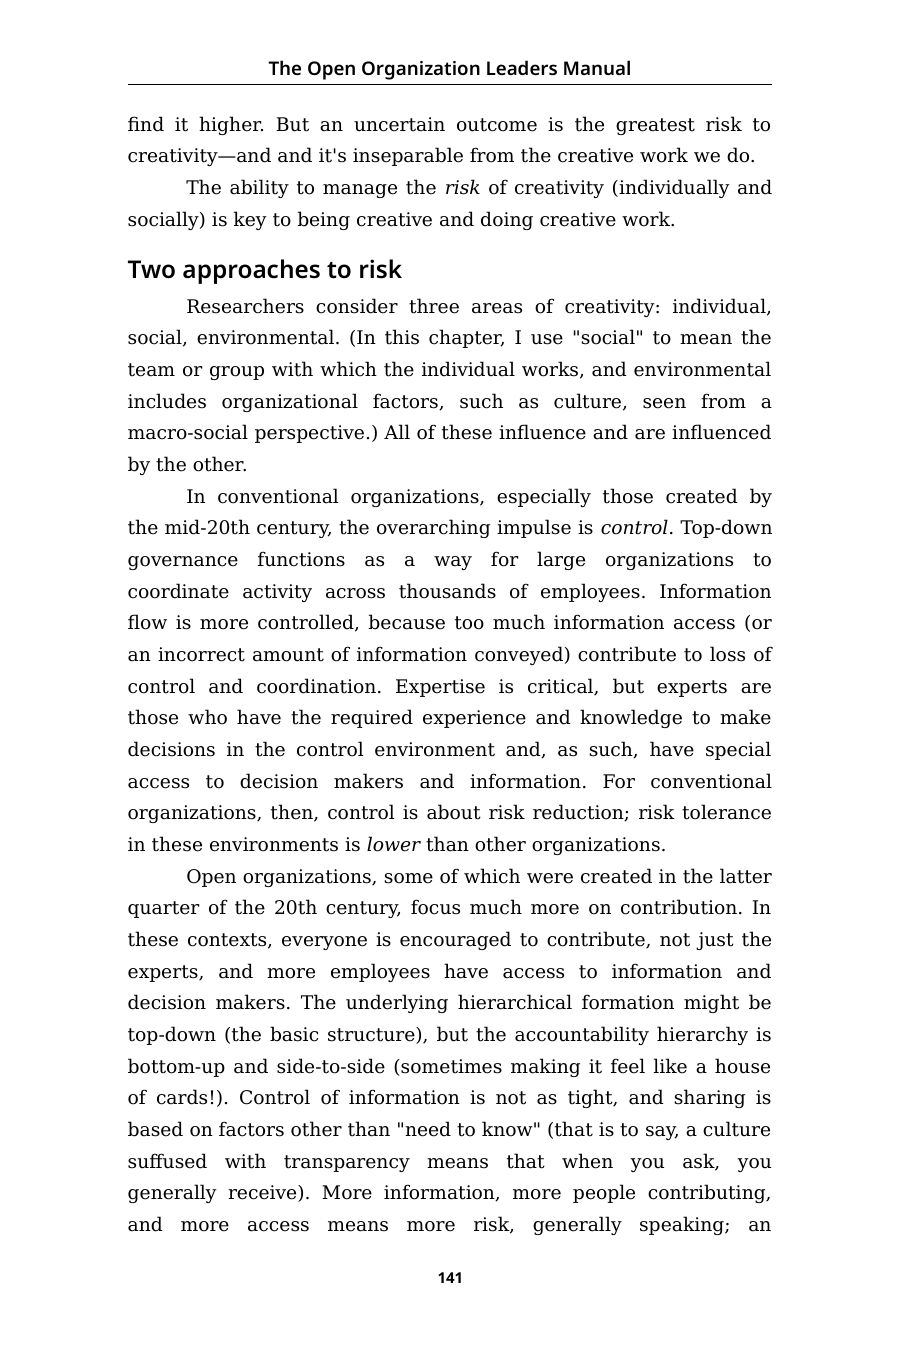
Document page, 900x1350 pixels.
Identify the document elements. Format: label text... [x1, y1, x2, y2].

text In conventional organizations, especially those created by the mid-20th century, the overarching impulse is control. Top-down governance functions as a way for large organizations to coordinate activity across thousands of employees. Information flow is more controlled, because too much information access (or an incorrect amount of information conveyed) contribute to loss of control and coordination. Expertise is critical, but experts are those who have the required experience and knowledge to make decisions in the control environment and, as such, have special access to decision makers and information. For conventional organizations, then, control is about risk reduction; risk tolerance in these environments is lower than other organizations. [127, 486, 772, 856]
text find it higher. But an uncertain outcome is the greatest risk to creativity—and and it's inseparable from the creative work we do. [127, 114, 772, 167]
text Researchers consider three areas of creativity: individual, social, environmental. (In this chapter, I use "social" to mean the team or group with which the individual works, and environmental includes organizational factors, such as culture, seen from a macro-social perspective.) All of these influence and are influenced by the other. [127, 296, 772, 476]
text The ability to manage the risk of creativity (individually and socially) is key to being creative and doing creative work. [127, 177, 772, 231]
text Open organizations, some of which were created in the latter quarter of the 20th century, focus much more on contribution. In these contexts, everyone is encouraged to contribute, not just the experts, and more employees have access to information and decision makers. The underlying hierarchical formation might be top-down (the basic structure), but the accountability hierarchy is bottom-up and side-to-side (sometimes making it feel like a house of cards!). Control of information is not as tight, and sharing is based on factors other than "need to know" (that is to say, a culture suffused with transparency means that when you ask, you generally receive). More information, more people contributing, and more access means more risk, generally speaking; an [127, 866, 772, 1236]
subtitle Two approaches to risk [127, 256, 772, 284]
